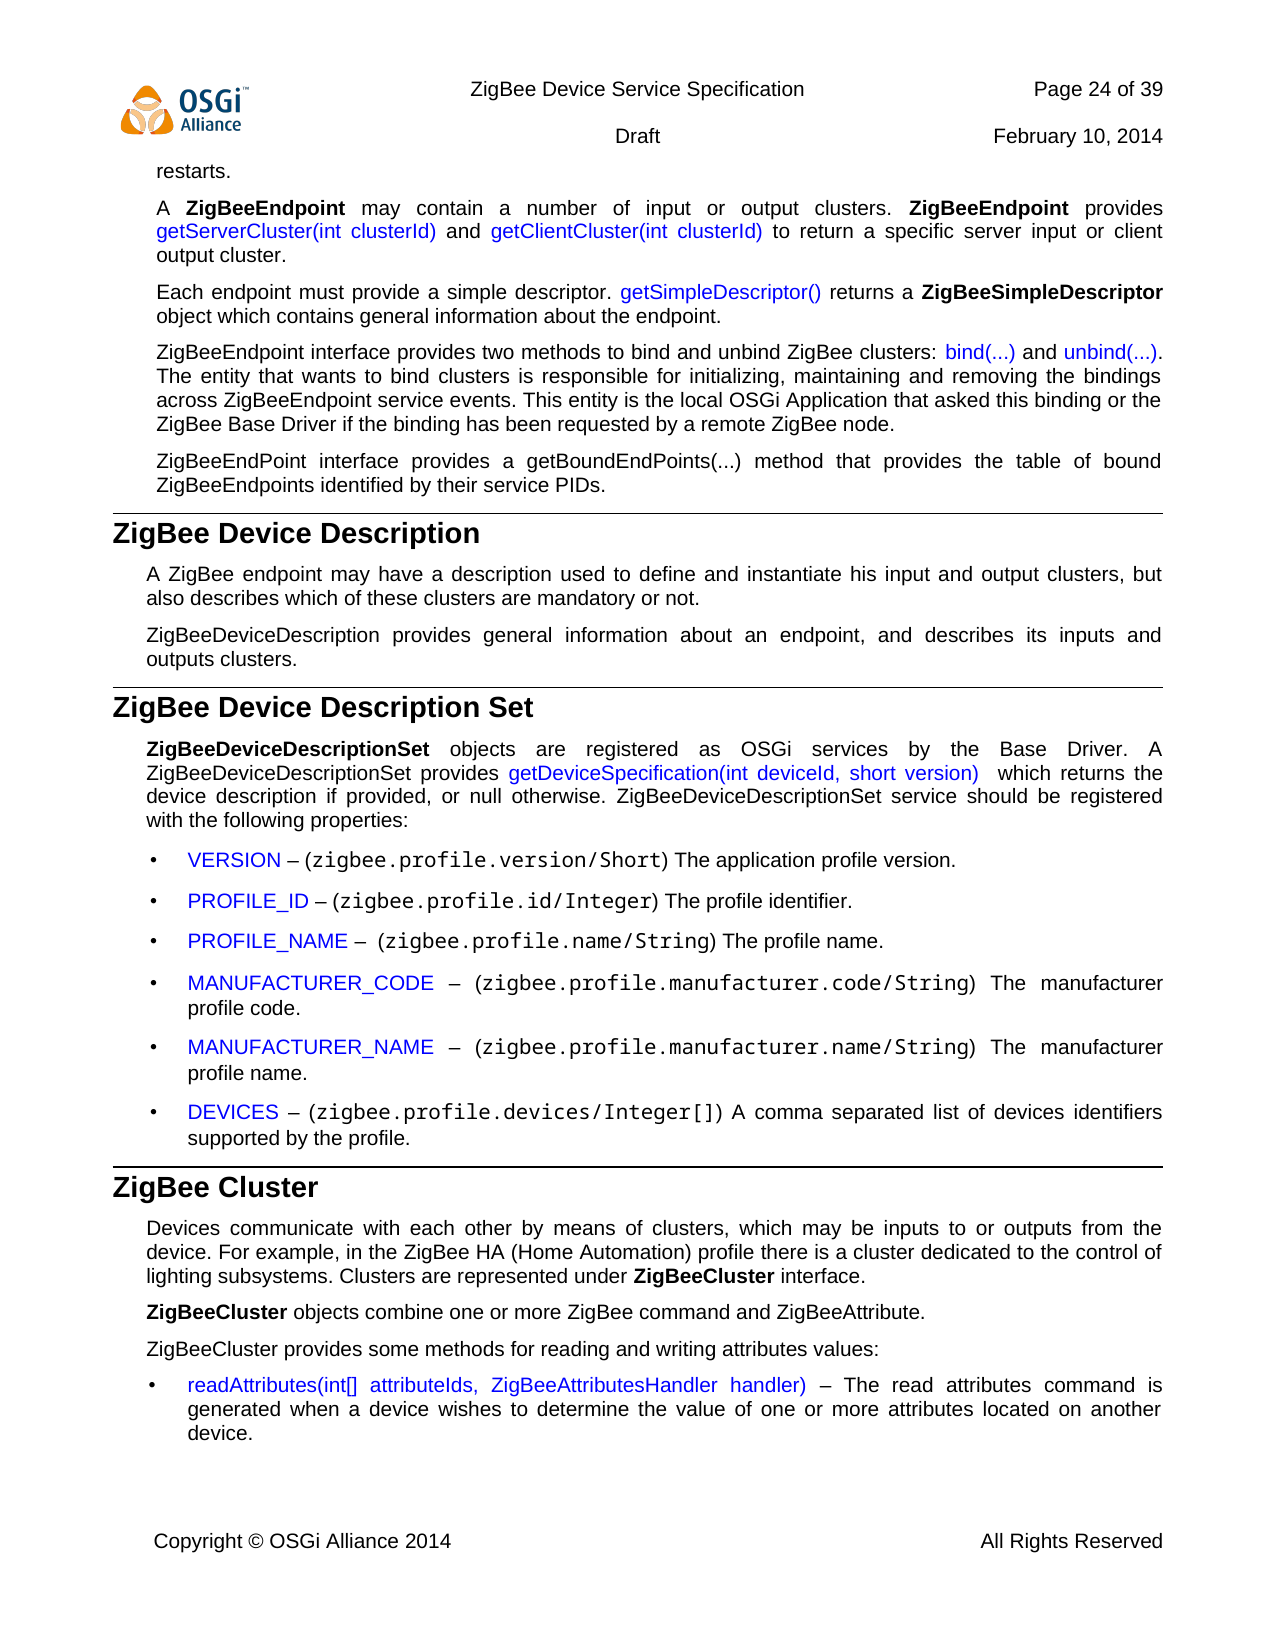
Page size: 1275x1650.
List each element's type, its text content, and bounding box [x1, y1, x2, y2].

text ZigBeeDeviceDescription provides general information about an endpoint, and describes its inputs and outputs clusters. [146, 623, 1163, 671]
list PROFILE_NAME – (zigbee.profile.name/String) The profile name. [150, 927, 1163, 955]
text ZigBeeCluster provides some methods for reading and writing attributes values: [146, 1336, 1163, 1360]
text Devices communicate with each other by means of clusters, which may be inputs to or outputs from the device. For example, in the ZigBee HA (Home Automation) profile there is a cluster dedicated to the control of lighting subsystems. Clusters are represented under ZigBeeCluster interface. [146, 1216, 1163, 1287]
list MANUFACTURER_NAME – (zigbee.profile.manufacturer.name/String) The manufacturer profile name. [150, 1032, 1163, 1085]
text restarts. [156, 159, 1163, 183]
text A ZigBeeEndpoint may contain a number of input or output clusters. ZigBeeEndpoint provides getServerCluster(int clusterId) and getClientCluster(int clusterId) to return a specific server input or client output cluster. [156, 195, 1163, 267]
text ZigBeeDeviceDescriptionSet objects are registered as OSGi services by the Base Driver. A ZigBeeDeviceDescriptionSet provides getDeviceSpecification(int deviceId, short version) which returns the device description if provided, or null otherwise. ZigBeeDeviceDescriptionSet service should be registered with the following properties: [146, 736, 1163, 832]
text ZigBeeCluster objects combine one or more ZigBee command and ZigBeeAttribute. [146, 1300, 1163, 1324]
text ZigBeeEndPoint interface provides a getBoundEndPoints(...) method that provides the table of bound ZigBeeEndpoints identified by their service PIDs. [156, 448, 1163, 496]
list DEVICES – (zigbee.profile.devices/Integer[]) A comma separated list of devices identifiers supported by the profile. [150, 1097, 1163, 1150]
picture [113, 78, 257, 142]
list readAttributes(int[] attributeIds, ZigBeeAttributesHandler handler) – The read attributes command is generated when a device wishes to determine the value of one or more attributes located on another device. [148, 1373, 1163, 1445]
text A ZigBee endpoint may have a description used to define and instantiate his input and output clusters, but also describes which of these clusters are mandatory or not. [146, 562, 1163, 610]
text ZigBeeEndpoint interface provides two methods to bind and unbind ZigBee clusters: bind(...) and unbind(...). The entity that wants to bind clusters is responsible for initializing, maintaining and removing the bindings across ZigBeeEndpoint service events. This entity is the local OSGi Application that asked this binding or the ZigBee Base Driver if the binding has been requested by a remote ZigBee node. [156, 340, 1163, 436]
text Each endpoint must provide a simple descriptor. getSimpleDescriptor() returns a ZigBeeSimpleDescriptor object which contains general information about the endpoint. [156, 280, 1163, 328]
list VERSION – (zigbee.profile.version/Short) The application profile version. [150, 845, 1163, 873]
subtitle ZigBee Cluster [112, 1167, 1163, 1203]
list MANUFACTURER_CODE – (zigbee.profile.manufacturer.code/String) The manufacturer profile code. [150, 968, 1163, 1020]
list PROFILE_ID – (zigbee.profile.id/Integer) The profile identifier. [150, 886, 1163, 914]
subtitle ZigBee Device Description [112, 514, 1163, 550]
subtitle ZigBee Device Description Set [112, 688, 1163, 724]
